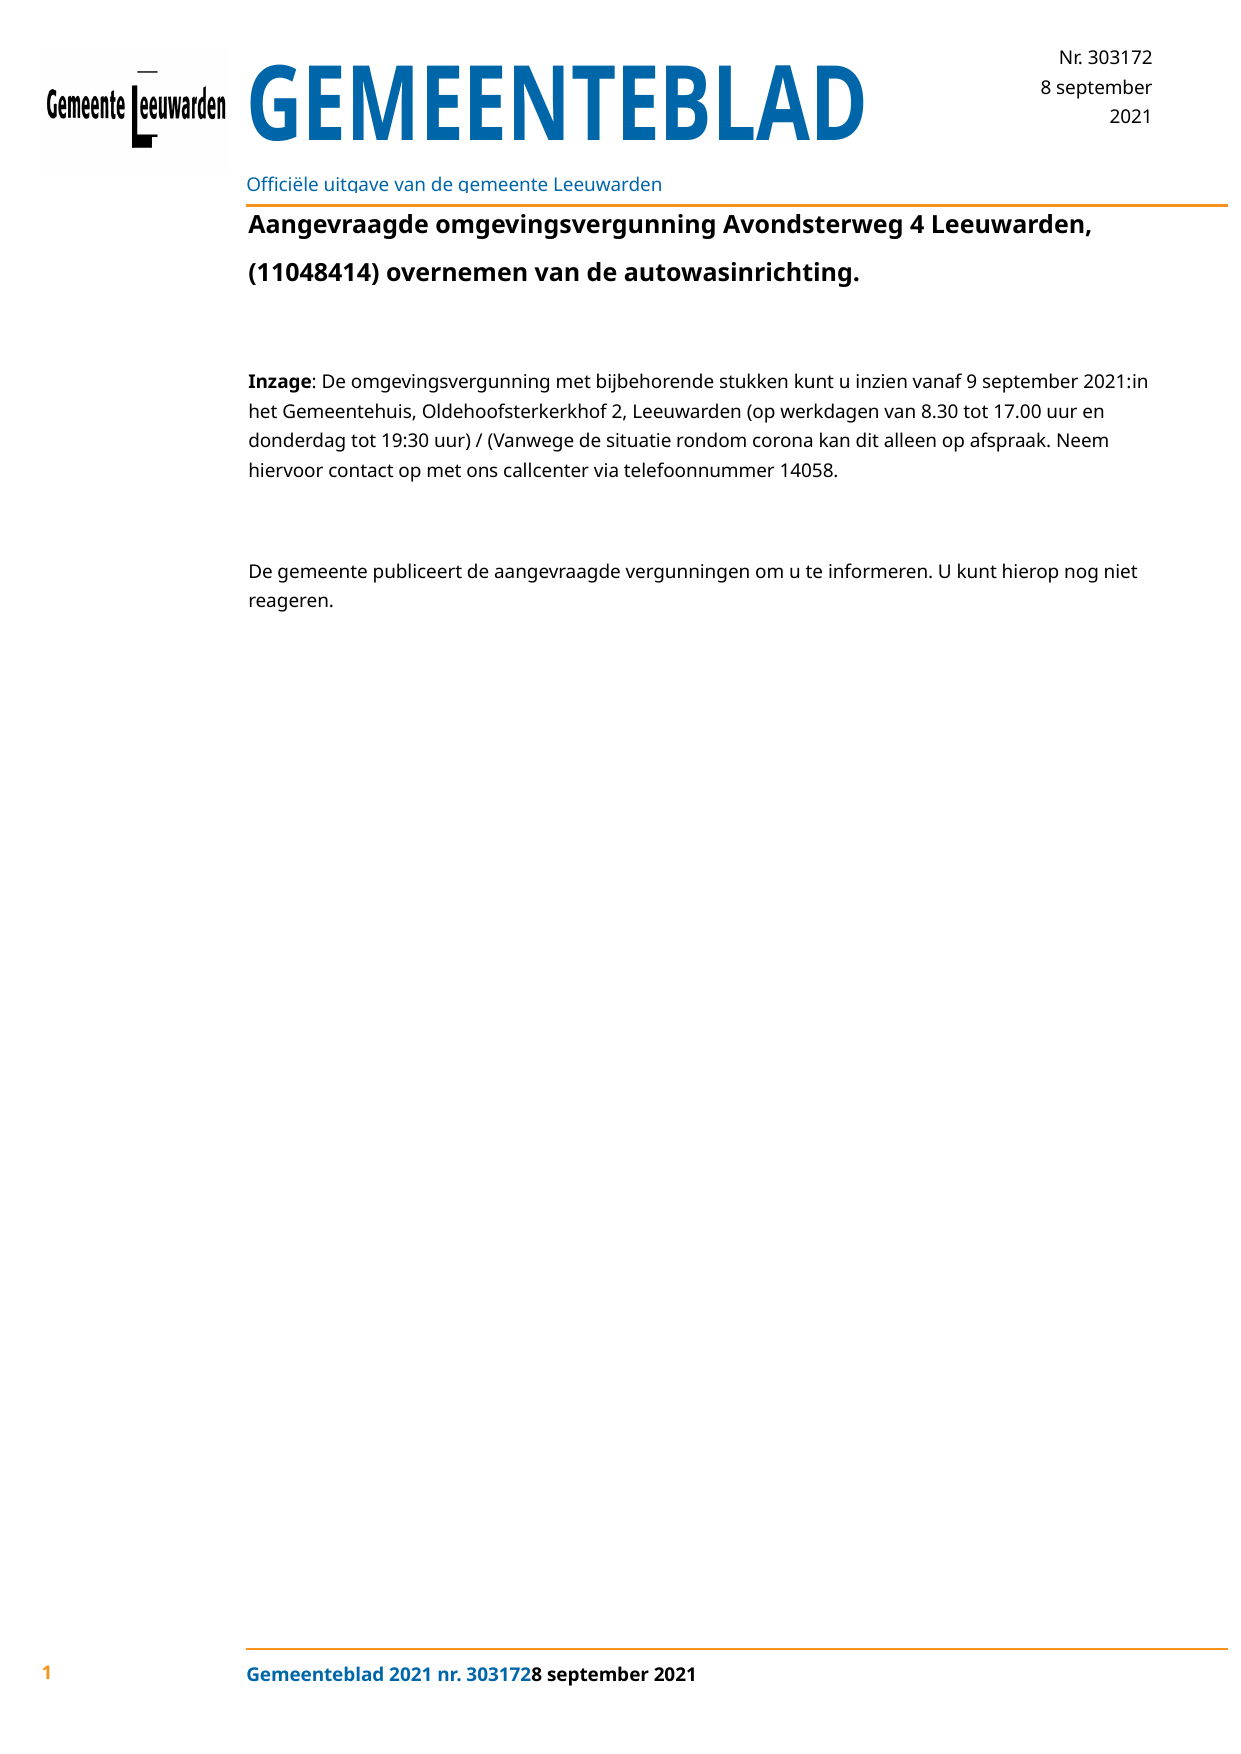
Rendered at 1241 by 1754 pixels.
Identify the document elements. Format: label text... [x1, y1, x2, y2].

picture [41, 47, 231, 172]
text Aangevraagde omgevingsvergunning Avondsterweg 4 Leeuwarden, (11048414) overnemen van de autowasinrichting. [248, 207, 1152, 288]
text Inzage: De omgevingsvergunning met bijbehorende stukken kunt u inzien vanaf 9 september 2021:in het Gemeentehuis, Oldehoofsterkerkhof 2, Leeuwarden (op werkdagen van 8.30 tot 17.00 uur en donderdag tot 19:30 uur) / (Vanwege de situatie rondom corona kan dit alleen op afspraak. Neem hiervoor contact op met ons callcenter via telefoonnummer 14058. [248, 368, 1152, 483]
text De gemeente publiceert de aangevraagde vergunningen om u te informeren. U kunt hierop nog niet reageren. [248, 558, 1152, 613]
